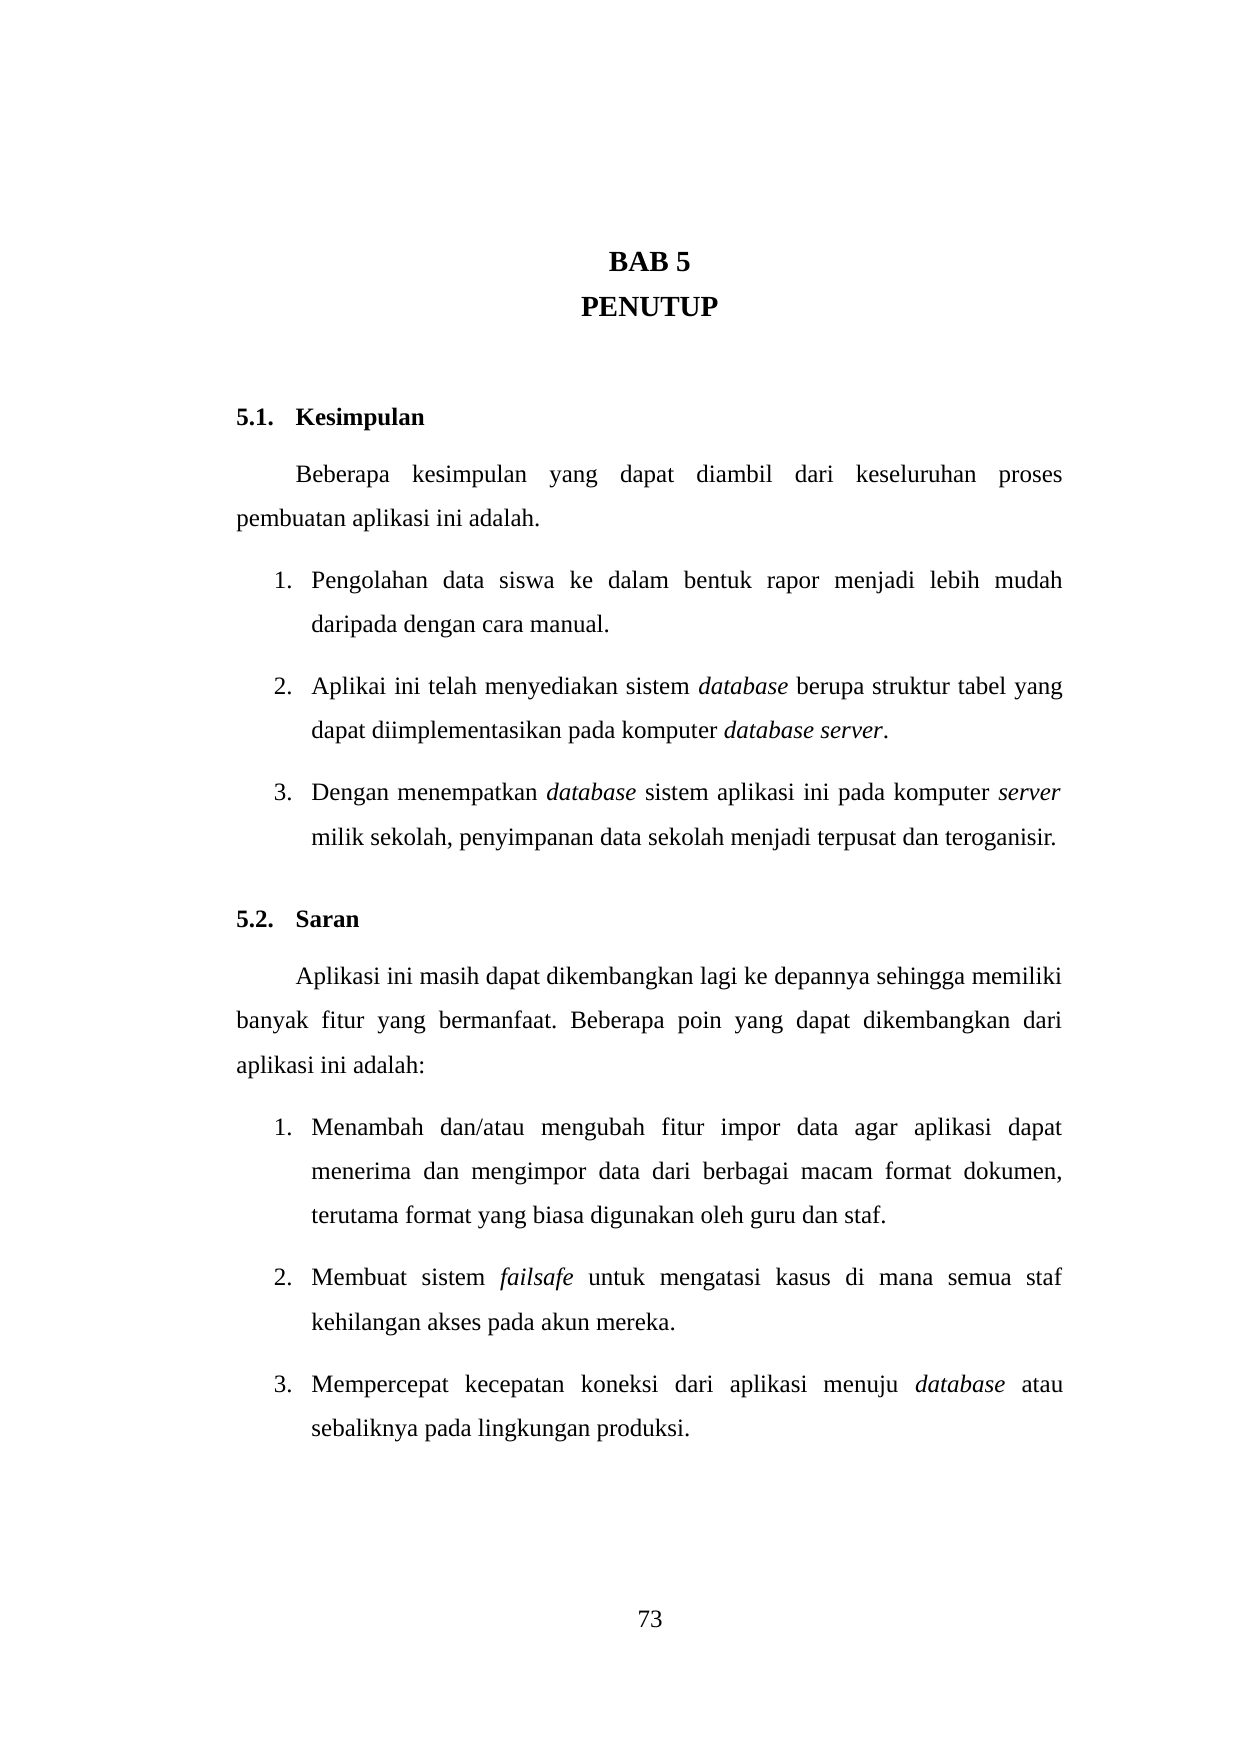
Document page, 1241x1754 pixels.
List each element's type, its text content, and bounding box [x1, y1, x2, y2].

subtitle Saran [236, 892, 1063, 937]
list Aplikai ini telah menyediakan sistem database berupa struktur tabel yang dapat diimplementasikan pada komputer database server. [274, 659, 1063, 748]
list Membuat sistem failsafe untuk mengatasi kasus di mana semua staf kehilangan akses pada akun mereka. [274, 1250, 1063, 1339]
list Menambah dan/atau mengubah fitur impor data agar aplikasi dapat menerima dan mengimpor data dari berbagai macam format dokumen, terutama format yang biasa digunakan oleh guru dan staf. [274, 1100, 1063, 1233]
text Aplikasi ini masih dapat dikembangkan lagi ke depannya sehingga memiliki banyak fitur yang bermanfaat. Beberapa poin yang dapat dikembangkan dari aplikasi ini adalah: [236, 949, 1063, 1082]
list Dengan menempatkan database sistem aplikasi ini pada komputer server milik sekolah, penyimpanan data sekolah menjadi terpusat dan teroganisir. [274, 765, 1063, 854]
subtitle BAB 5 PENUTUP [236, 236, 1063, 325]
list Mempercepat kecepatan koneksi dari aplikasi menuju database atau sebaliknya pada lingkungan produksi. [274, 1357, 1063, 1445]
text Beberapa kesimpulan yang dapat diambil dari keseluruhan proses pembuatan aplikasi ini adalah. [236, 447, 1063, 535]
list Pengolahan data siswa ke dalam bentuk rapor menjadi lebih mudah daripada dengan cara manual. [274, 553, 1063, 641]
subtitle Kesimpulan [236, 390, 1063, 434]
